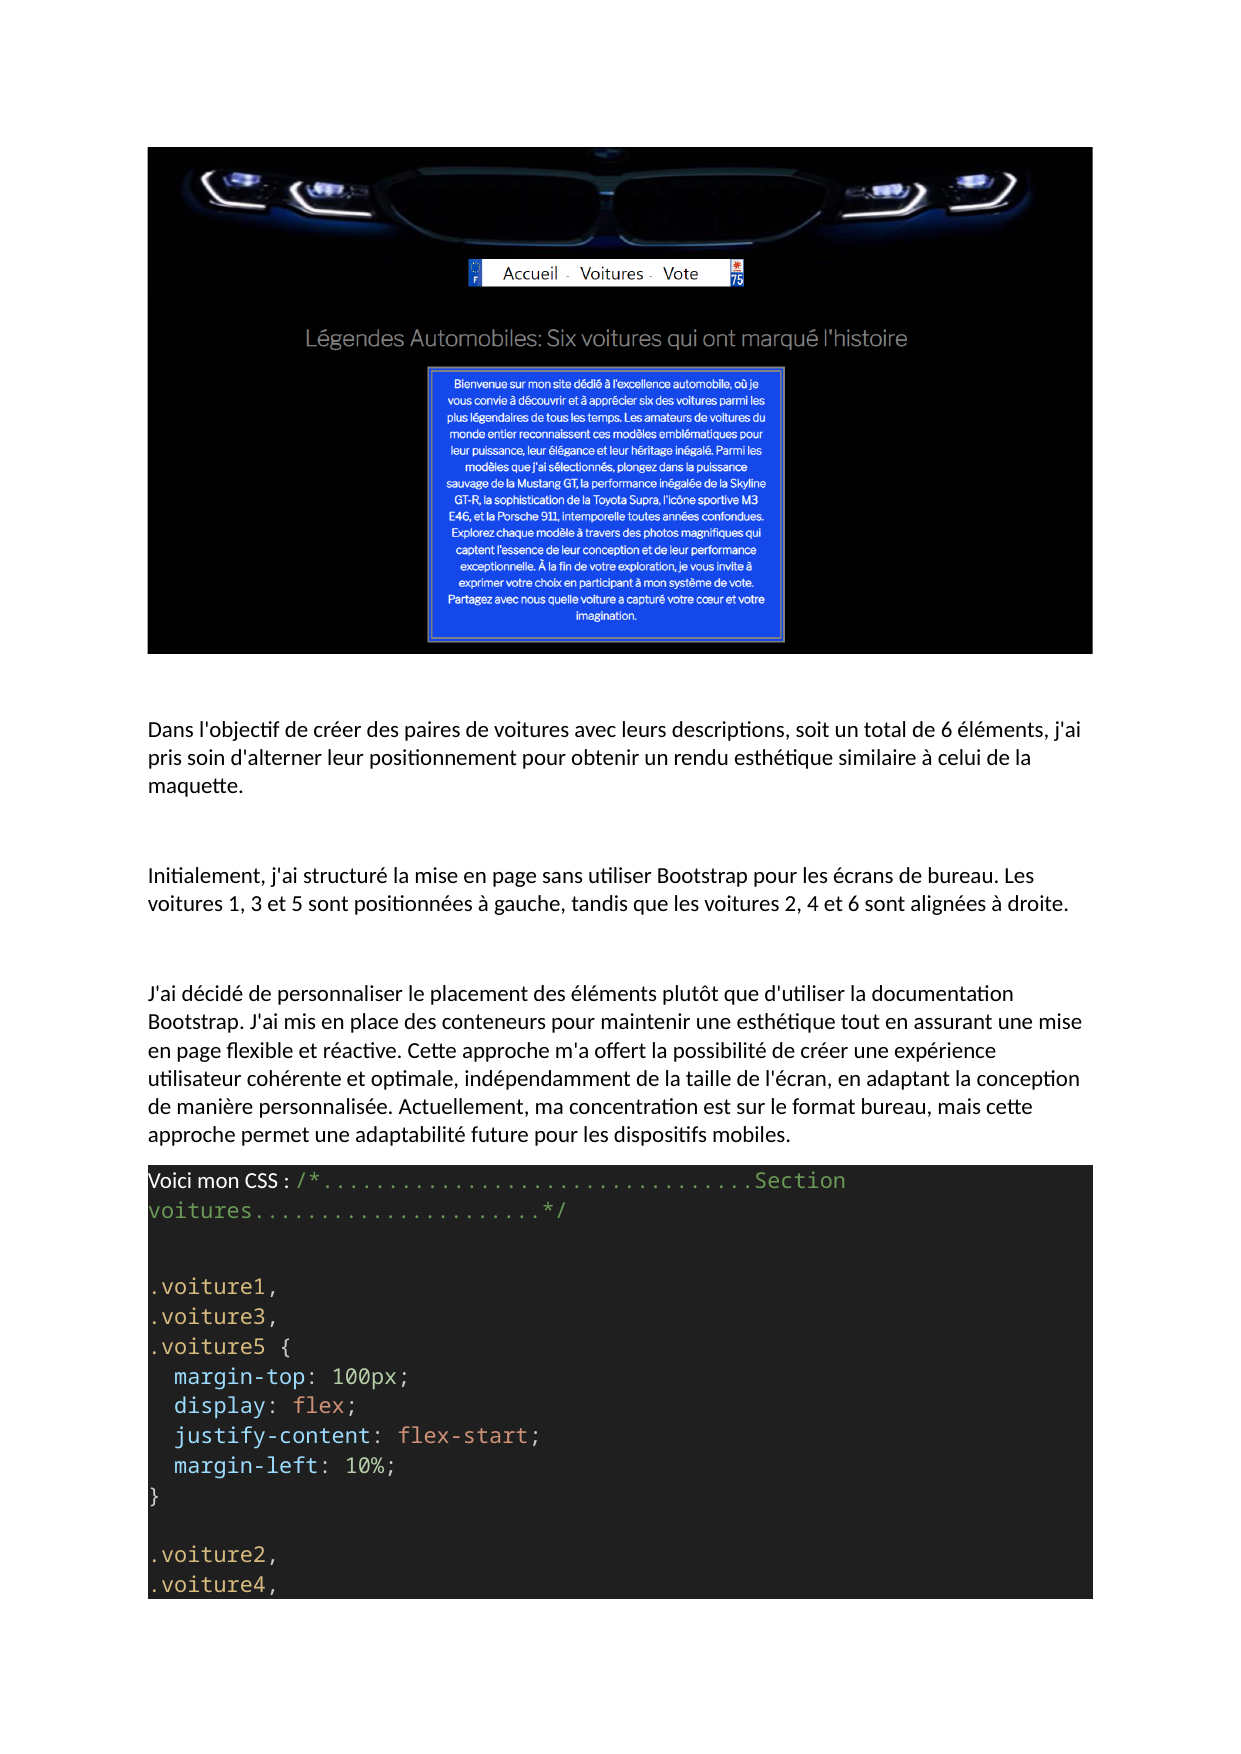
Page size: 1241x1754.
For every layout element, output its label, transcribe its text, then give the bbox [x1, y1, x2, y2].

text .voiture2, [148, 1539, 1093, 1569]
text Initialement, j'ai structuré la mise en page sans utiliser Bootstrap pour les écrans de bureau. Les voitures 1, 3 et 5 sont positionnées à gauche, tandis que les voitures 2, 4 et 6 sont alignées à droite. [148, 861, 1093, 917]
text J'ai décidé de personnaliser le placement des éléments plutôt que d'utiliser la documentation Bootstrap. J'ai mis en place des conteneurs pour maintenir une esthétique tout en assurant une mise en page flexible et réactive. Cette approche m'a offert la possibilité de créer une expérience utilisateur cohérente et optimale, indépendamment de la taille de l'écran, en adaptant la conception de manière personnalisée. Actuellement, ma concentration est sur le format bureau, mais cette approche permet une adaptabilité future pour les dispositifs mobiles. [148, 979, 1093, 1148]
text .voiture1, [148, 1271, 1093, 1301]
text display: flex; [148, 1391, 1093, 1420]
text .voiture4, [148, 1569, 1093, 1599]
text margin-left: 10%; [148, 1450, 1093, 1480]
text .voiture3, [148, 1301, 1093, 1331]
text .voiture5 { [148, 1331, 1093, 1361]
text Dans l'objectif de créer des paires de voitures avec leurs descriptions, soit un total de 6 éléments, j'ai pris soin d'alterner leur positionnement pour obtenir un rendu esthétique similaire à celui de la maquette. [148, 715, 1093, 799]
text margin-top: 100px; [148, 1361, 1093, 1391]
text justify-content: flex-start; [148, 1420, 1093, 1450]
text } [148, 1480, 1093, 1510]
text Voici mon CSS : /*.................................Section voitures......................*/ [148, 1165, 1093, 1225]
